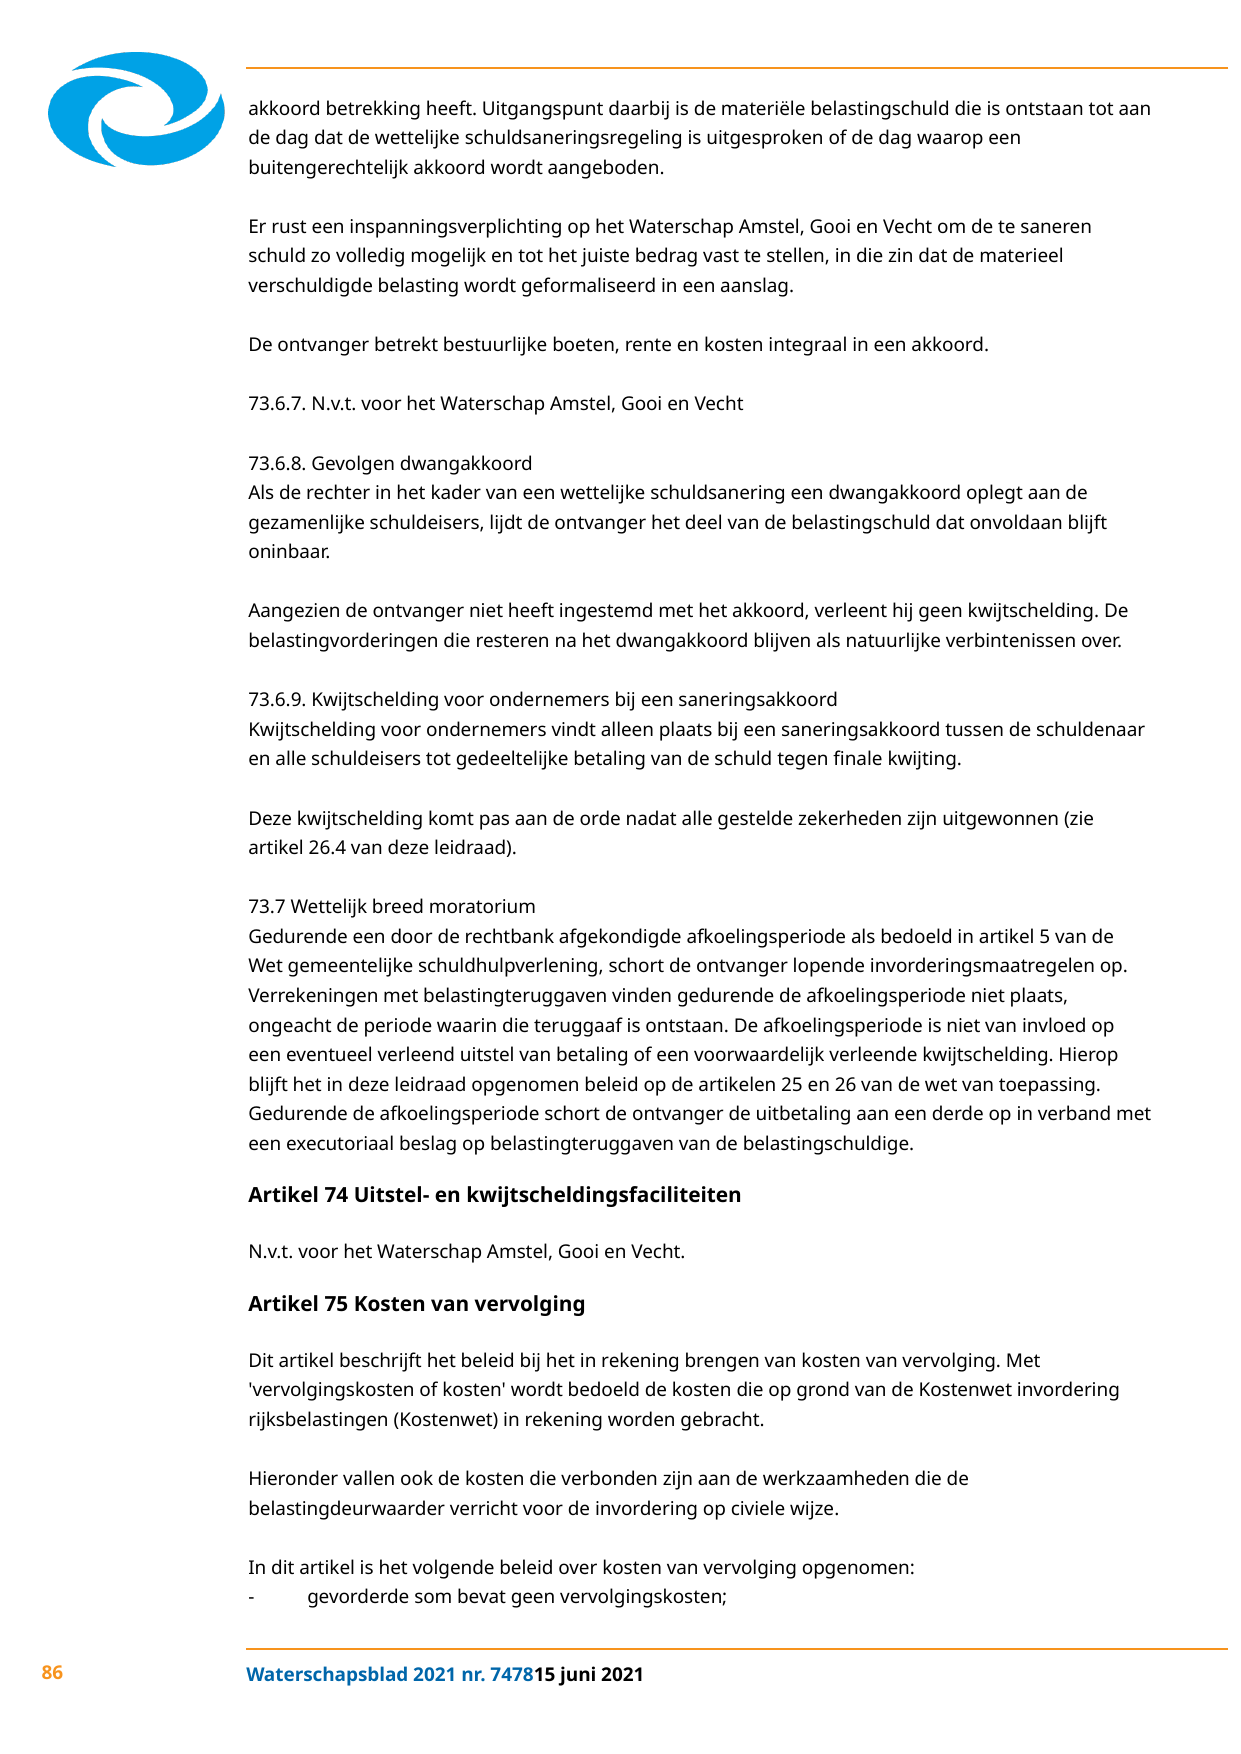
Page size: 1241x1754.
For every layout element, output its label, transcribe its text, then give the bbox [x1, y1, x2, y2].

picture [41, 47, 231, 172]
text Aangezien de ontvanger niet heeft ingestemd met het akkoord, verleent hij geen kwijtschelding. De belastingvorderingen die resteren na het dwangakkoord blijven als natuurlijke verbintenissen over. [248, 598, 1152, 653]
text Er rust een inspanningsverplichting op het Waterschap Amstel, Gooi en Vecht om de te saneren schuld zo volledig mogelijk en tot het juiste bedrag vast te stellen, in die zin dat de materieel verschuldigde belasting wordt geformaliseerd in een aanslag. [248, 213, 1152, 298]
text Artikel 75 Kosten van vervolging [248, 1289, 1152, 1317]
text 73.7 Wettelijk breed moratorium [248, 893, 1152, 919]
text Als de rechter in het kader van een wettelijke schuldsanering een dwangakkoord oplegt aan de gezamenlijke schuldeisers, lijdt de ontvanger het deel van de belastingschuld dat onvoldaan blijft oninbaar. [248, 479, 1152, 564]
text Deze kwijtschelding komt pas aan de orde nadat alle gestelde zekerheden zijn uitgewonnen (zie artikel 26.4 van deze leidraad). [248, 805, 1152, 860]
list gevorderde som bevat geen vervolgingskosten; [248, 1584, 1152, 1609]
text Hieronder vallen ook de kosten die verbonden zijn aan de werkzaamheden die de belastingdeurwaarder verricht voor de invordering op civiele wijze. [248, 1465, 1152, 1521]
text akkoord betrekking heeft. Uitgangspunt daarbij is de materiële belastingschuld die is ontstaan tot aan de dag dat de wettelijke schuldsaneringsregeling is uitgesproken of de dag waarop een buitengerechtelijk akkoord wordt aangeboden. [248, 95, 1152, 180]
text Kwijtschelding voor ondernemers vindt alleen plaats bij een saneringsakkoord tussen de schuldenaar en alle schuldeisers tot gedeeltelijke betaling van de schuld tegen finale kwijting. [248, 716, 1152, 771]
text 73.6.8. Gevolgen dwangakkoord [248, 450, 1152, 476]
text 73.6.9. Kwijtschelding voor ondernemers bij een saneringsakkoord [248, 686, 1152, 712]
text Artikel 74 Uitstel- en kwijtscheldingsfaciliteiten [248, 1181, 1152, 1209]
text Gedurende een door de rechtbank afgekondigde afkoelingsperiode als bedoeld in artikel 5 van de Wet gemeentelijke schuldhulpverlening, schort de ontvanger lopende invorderingsmaatregelen op. Verrekeningen met belastingteruggaven vinden gedurende de afkoelingsperiode niet plaats, ongeacht de periode waarin die teruggaaf is ontstaan. De afkoelingsperiode is niet van invloed op een eventueel verleend uitstel van betaling of een voorwaardelijk verleende kwijtschelding. Hierop blijft het in deze leidraad opgenomen beleid op de artikelen 25 en 26 van de wet van toepassing. Gedurende de afkoelingsperiode schort de ontvanger de uitbetaling aan een derde op in verband met een executoriaal beslag op belastingteruggaven van de belastingschuldige. [248, 923, 1152, 1156]
text In dit artikel is het volgende beleid over kosten van vervolging opgenomen: [248, 1554, 1152, 1580]
text Dit artikel beschrijft het beleid bij het in rekening brengen van kosten van vervolging. Met 'vervolgingskosten of kosten' wordt bedoeld de kosten die op grond van de Kostenwet invordering rijksbelastingen (Kostenwet) in rekening worden gebracht. [248, 1347, 1152, 1432]
text De ontvanger betrekt bestuurlijke boeten, rente en kosten integraal in een akkoord. [248, 331, 1152, 357]
text N.v.t. voor het Waterschap Amstel, Gooi en Vecht. [248, 1239, 1152, 1264]
text 73.6.7. N.v.t. voor het Waterschap Amstel, Gooi en Vecht [248, 391, 1152, 416]
